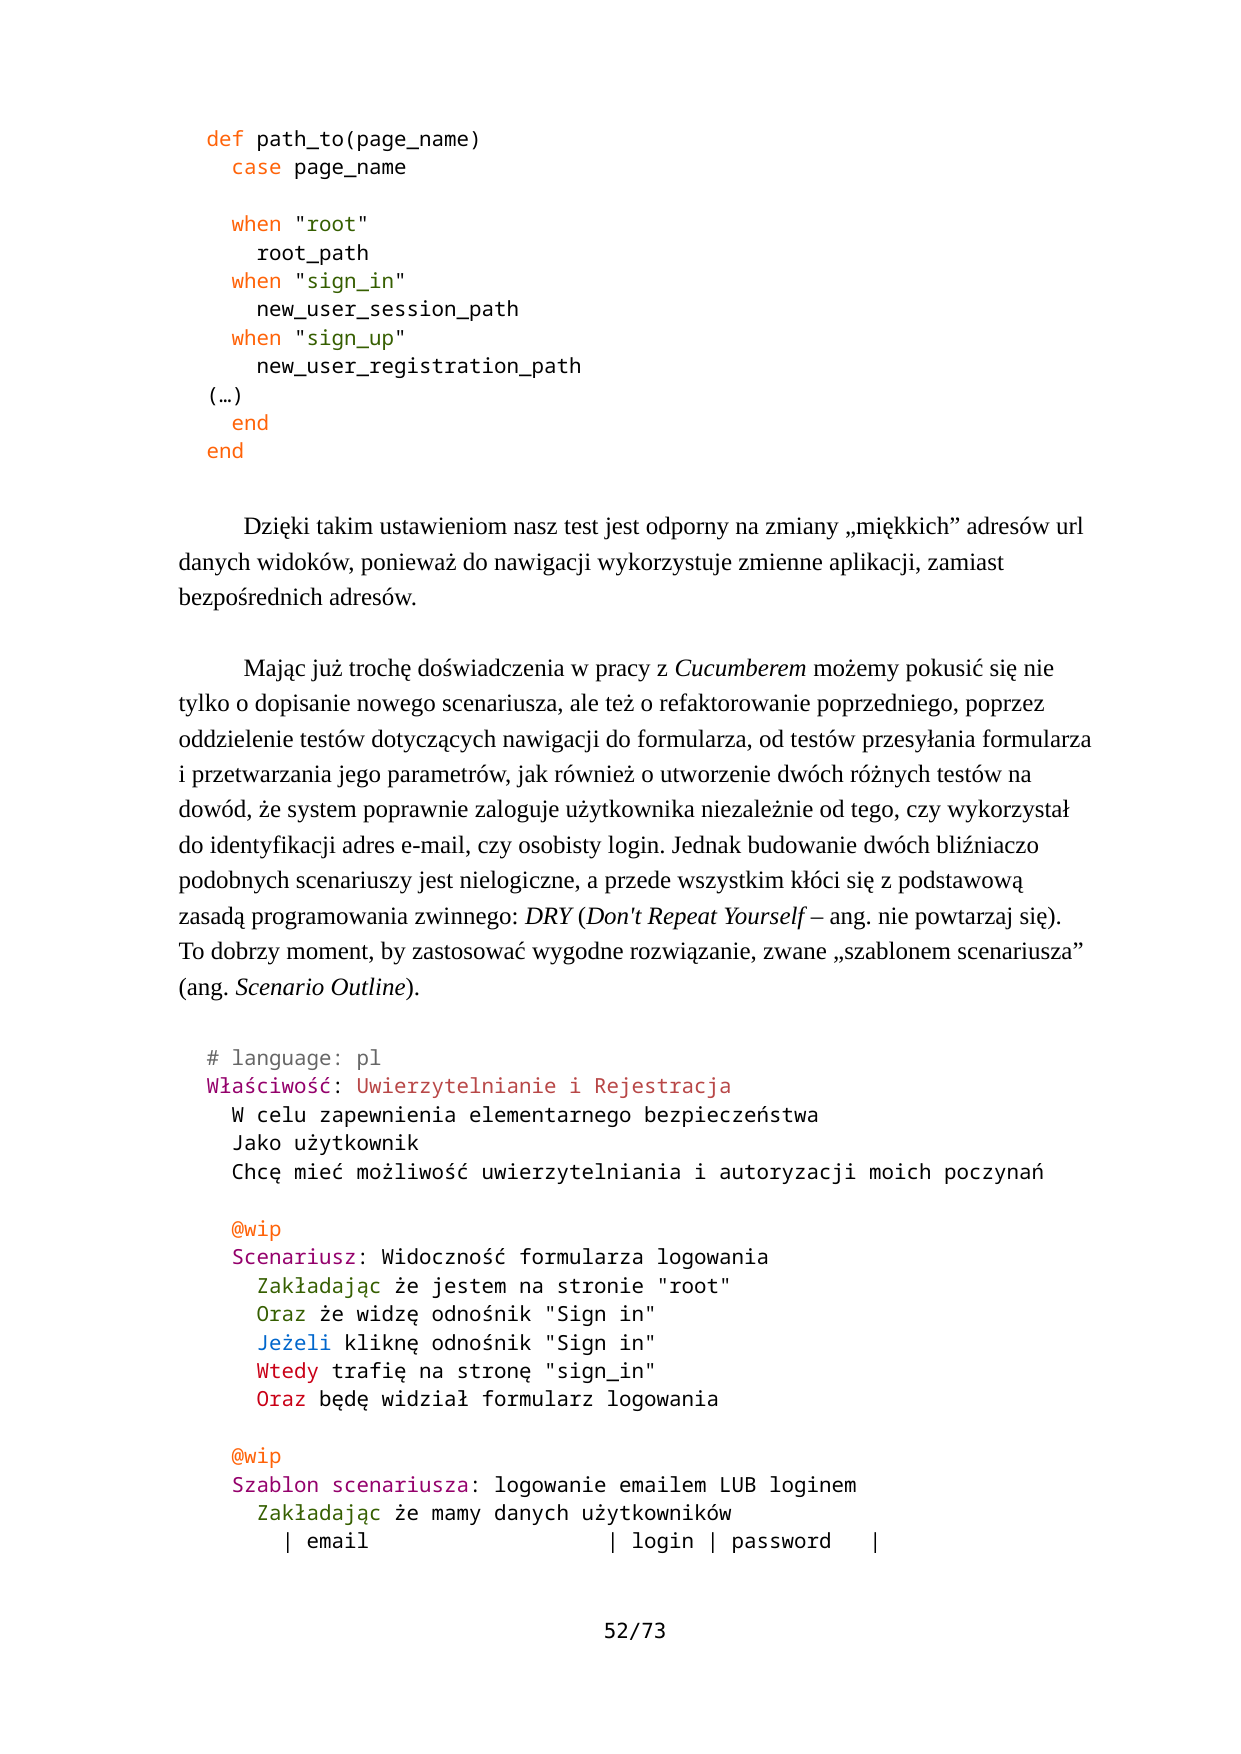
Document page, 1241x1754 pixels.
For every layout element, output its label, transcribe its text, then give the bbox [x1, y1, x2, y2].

table_header # language: pl Właściwość: Uwierzytelnianie i Rejestracja W celu zapewnienia elementarnego bezpieczeństwa Jako użytkownik Chcę mieć możliwość uwierzytelniania i autoryzacji moich poczynań @wip Scenariusz: Widoczność formularza logowania Zakładając że jestem na stronie "root" Oraz że widzę odnośnik "Sign in" Jeżeli kliknę odnośnik "Sign in" Wtedy trafię na stronę "sign_in" Oraz będę widział formularz logowania @wip Szablon scenariusza: logowanie emailem LUB loginem Zakładając że mamy danych użytkowników | email | login | password | [177, 1038, 1093, 1561]
text Dzięki takim ustawieniom nasz test jest odporny na zmiany „miękkich” adresów url danych widoków, ponieważ do nawigacji wykorzystuje zmienne aplikacji, zamiast bezpośrednich adresów. [178, 506, 1093, 612]
text Mając już trochę doświadczenia w pracy z Cucumberem możemy pokusić się nie tylko o dopisanie nowego scenariusza, ale też o refaktorowanie poprzedniego, poprzez oddzielenie testów dotyczących nawigacji do formularza, od testów przesyłania formularza i przetwarzania jego parametrów, jak również o utworzenie dwóch różnych testów na dowód, że system poprawnie zaloguje użytkownika niezależnie od tego, czy wykorzystał do identyfikacji adres e-mail, czy osobisty login. Jednak budowanie dwóch bliźniaczo podobnych scenariuszy jest nielogiczne, a przede wszystkim kłóci się z podstawową zasadą programowania zwinnego: DRY (Don't Repeat Yourself – ang. nie powtarzaj się). To dobrzy moment, by zastosować wygodne rozwiązanie, zwane „szablonem scenariusza” (ang. Scenario Outline). [178, 648, 1093, 1002]
table_header def path_to(page_name) case page_name when "root" root_path when "sign_in" new_user_session_path when "sign_up" new_user_registration_path (…) end end [177, 118, 1093, 471]
